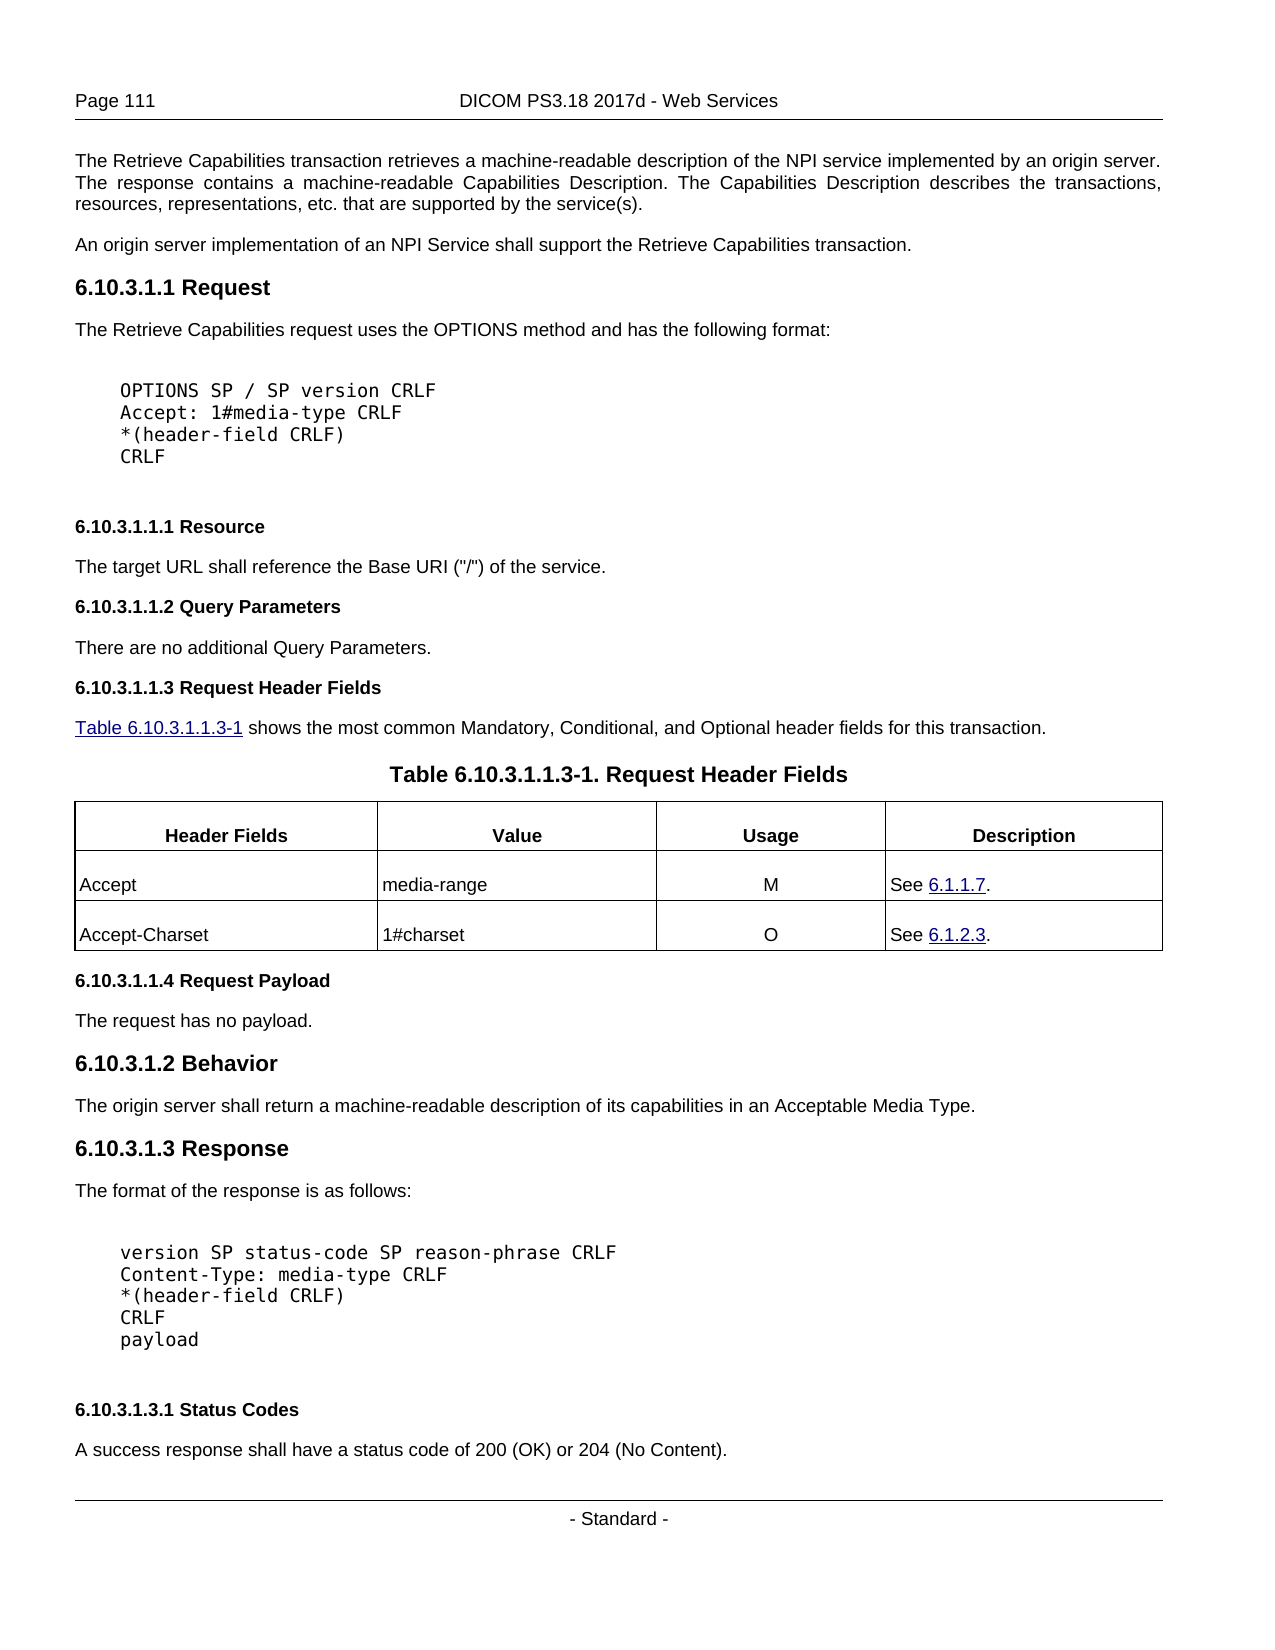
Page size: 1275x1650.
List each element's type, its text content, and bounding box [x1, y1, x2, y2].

text 6.10.3.1.1.4 Request Payload [75, 969, 1162, 991]
text There are no additional Query Parameters. [75, 636, 1162, 658]
table_cell Accept-Charset [76, 901, 377, 949]
text A success response shall have a status code of 200 (OK) or 204 (No Content). [75, 1439, 1162, 1460]
text 6.10.3.1.3.1 Status Codes [75, 1398, 1162, 1420]
text Table 6.10.3.1.1.3-1 shows the most common Mandatory, Conditional, and Optional header fields for this transaction. [75, 717, 1162, 739]
text The Retrieve Capabilities transaction retrieves a machine-readable description of the NPI service implemented by an origin server. The response contains a machine-readable Capabilities Description. The Capabilities Description describes the transactions, resources, representations, etc. that are supported by the service(s). [75, 150, 1162, 215]
text 6.10.3.1.3 Response [75, 1135, 1162, 1161]
table_cell See 6.1.1.7. [886, 851, 1162, 900]
text The request has no payload. [75, 1010, 1162, 1031]
text 6.10.3.1.1.2 Query Parameters [75, 596, 1162, 618]
table_cell media-range [378, 851, 656, 900]
text 6.10.3.1.1.3 Request Header Fields [75, 677, 1162, 698]
table_cell See 6.1.2.3. [886, 901, 1162, 949]
text The Retrieve Capabilities request uses the OPTIONS method and has the following format: [75, 318, 1162, 340]
table_header Description [886, 802, 1162, 850]
table_header Value [378, 802, 656, 850]
table_header Header Fields [76, 802, 377, 850]
text OPTIONS SP / SP version CRLF Accept: 1#media-type CRLF *(header-field CRLF) CRLF [75, 359, 1162, 497]
table_cell 1#charset [378, 901, 656, 949]
text version SP status-code SP reason-phrase CRLF Content-Type: media-type CRLF *(header-field CRLF) CRLF payload [75, 1220, 1162, 1380]
table_cell Accept [76, 851, 377, 900]
text 6.10.3.1.1.1 Resource [75, 516, 1162, 537]
text Table 6.10.3.1.1.3-1. Request Header Fields [75, 761, 1162, 787]
text 6.10.3.1.1 Request [75, 274, 1162, 299]
table_cell M [657, 851, 885, 900]
text The origin server shall return a machine-readable description of its capabilities in an Acceptable Media Type. [75, 1094, 1162, 1116]
table_header Usage [657, 802, 885, 850]
text 6.10.3.1.2 Behavior [75, 1050, 1162, 1076]
text The format of the response is as follows: [75, 1179, 1162, 1201]
text An origin server implementation of an NPI Service shall support the Retrieve Capabilities transaction. [75, 233, 1162, 255]
table_cell O [657, 901, 885, 949]
text The target URL shall reference the Base URI ("/") of the service. [75, 556, 1162, 577]
